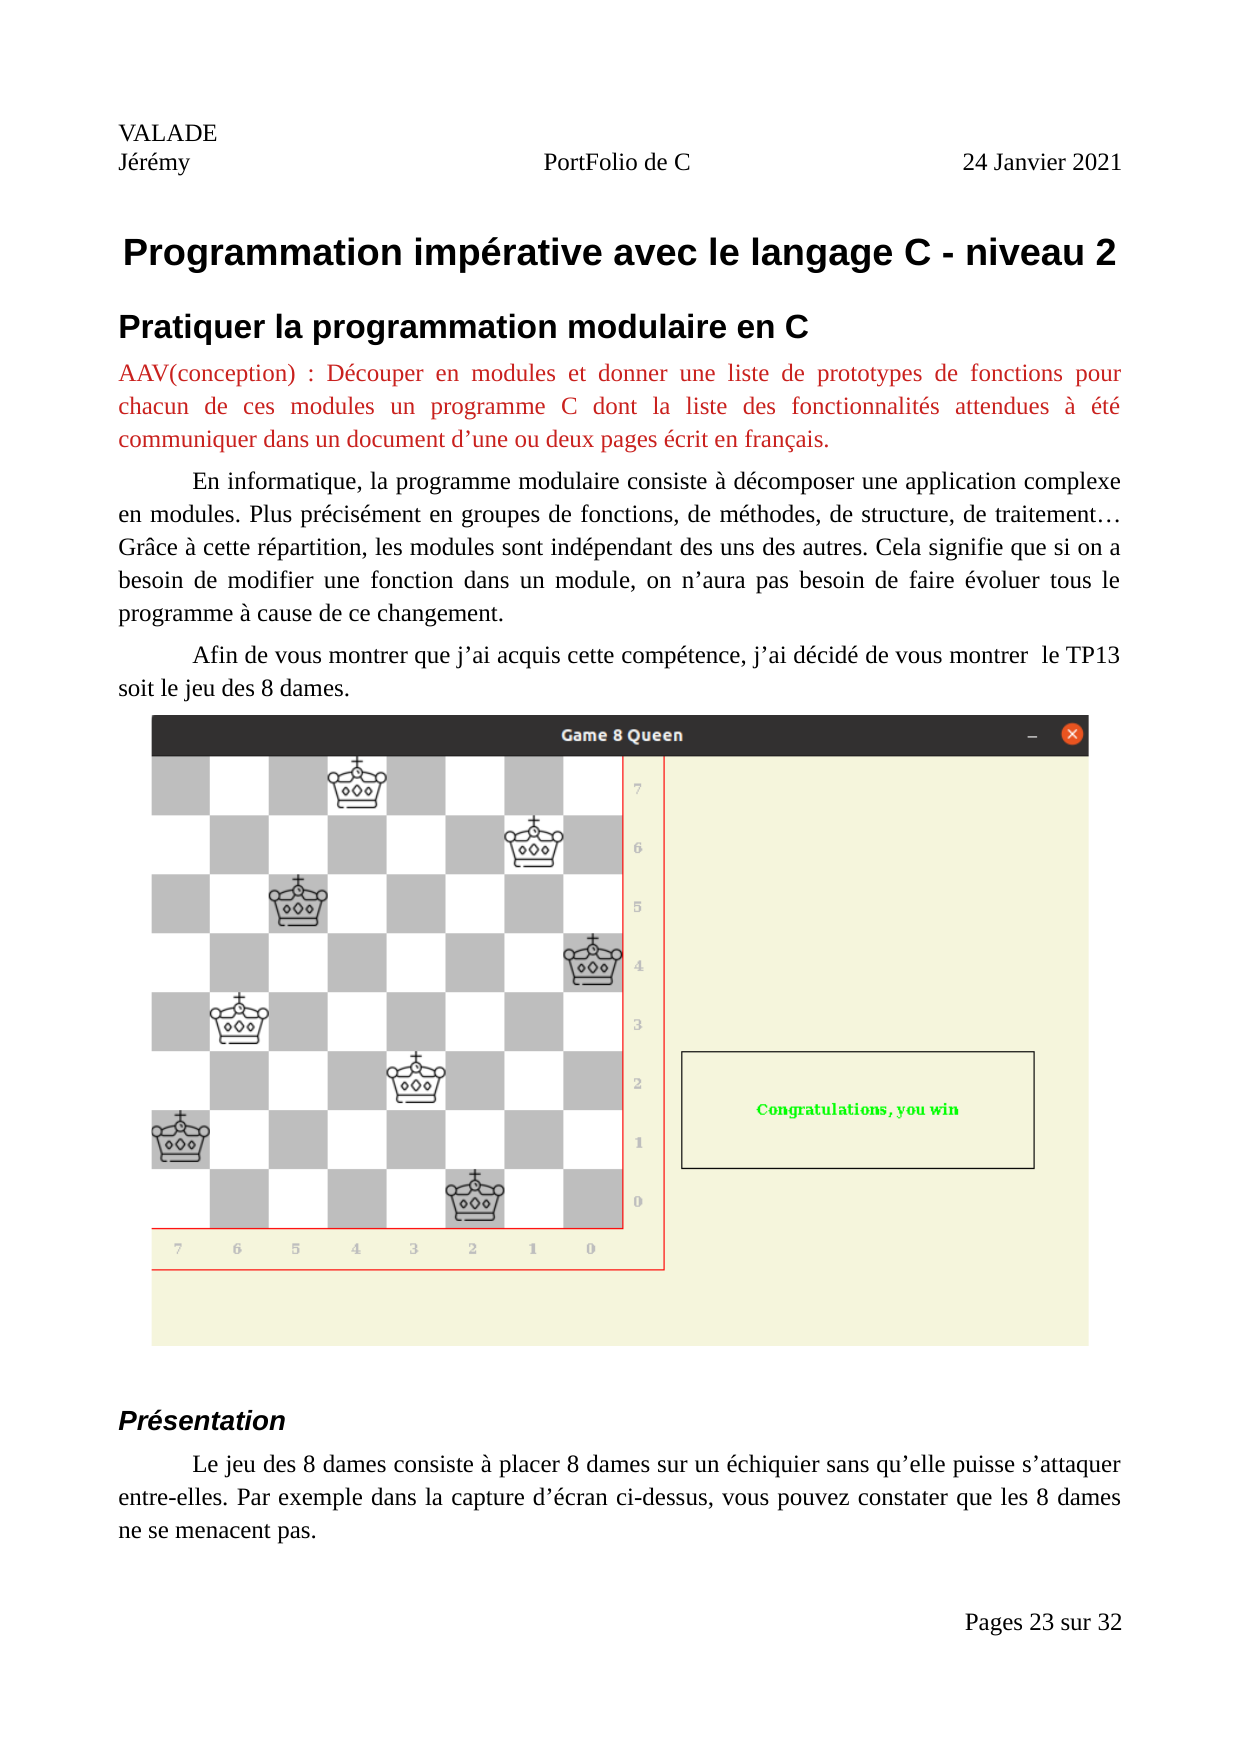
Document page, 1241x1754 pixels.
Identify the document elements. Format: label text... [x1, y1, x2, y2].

subtitle Pratiquer la programmation modulaire en C [118, 307, 1122, 346]
text En informatique, la programme modulaire consiste à décomposer une application complexe en modules. Plus précisément en groupes de fonctions, de méthodes, de structure, de traitement… Grâce à cette répartition, les modules sont indépendant des uns des autres. Cela signifie que si on a besoin de modifier une fonction dans un module, on n’aura pas besoin de faire évoluer tous le programme à cause de ce changement. [118, 466, 1122, 627]
subtitle Présentation [118, 1404, 1122, 1436]
subtitle Programmation impérative avec le langage C - niveau 2 [118, 230, 1122, 274]
text Afin de vous montrer que j’ai acquis cette compétence, j’ai décidé de vous montrer le TP13 soit le jeu des 8 dames. [118, 640, 1122, 702]
picture [151, 715, 1089, 1346]
text AAV(conception) : Découper en modules et donner une liste de prototypes de fonctions pour chacun de ces modules un programme C dont la liste des fonctionnalités attendues à été communiquer dans un document d’une ou deux pages écrit en français. [118, 358, 1122, 453]
text Le jeu des 8 dames consiste à placer 8 dames sur un échiquier sans qu’elle puisse s’attaquer entre-elles. Par exemple dans la capture d’écran ci-dessus, vous pouvez constater que les 8 dames ne se menacent pas. [118, 1449, 1122, 1544]
